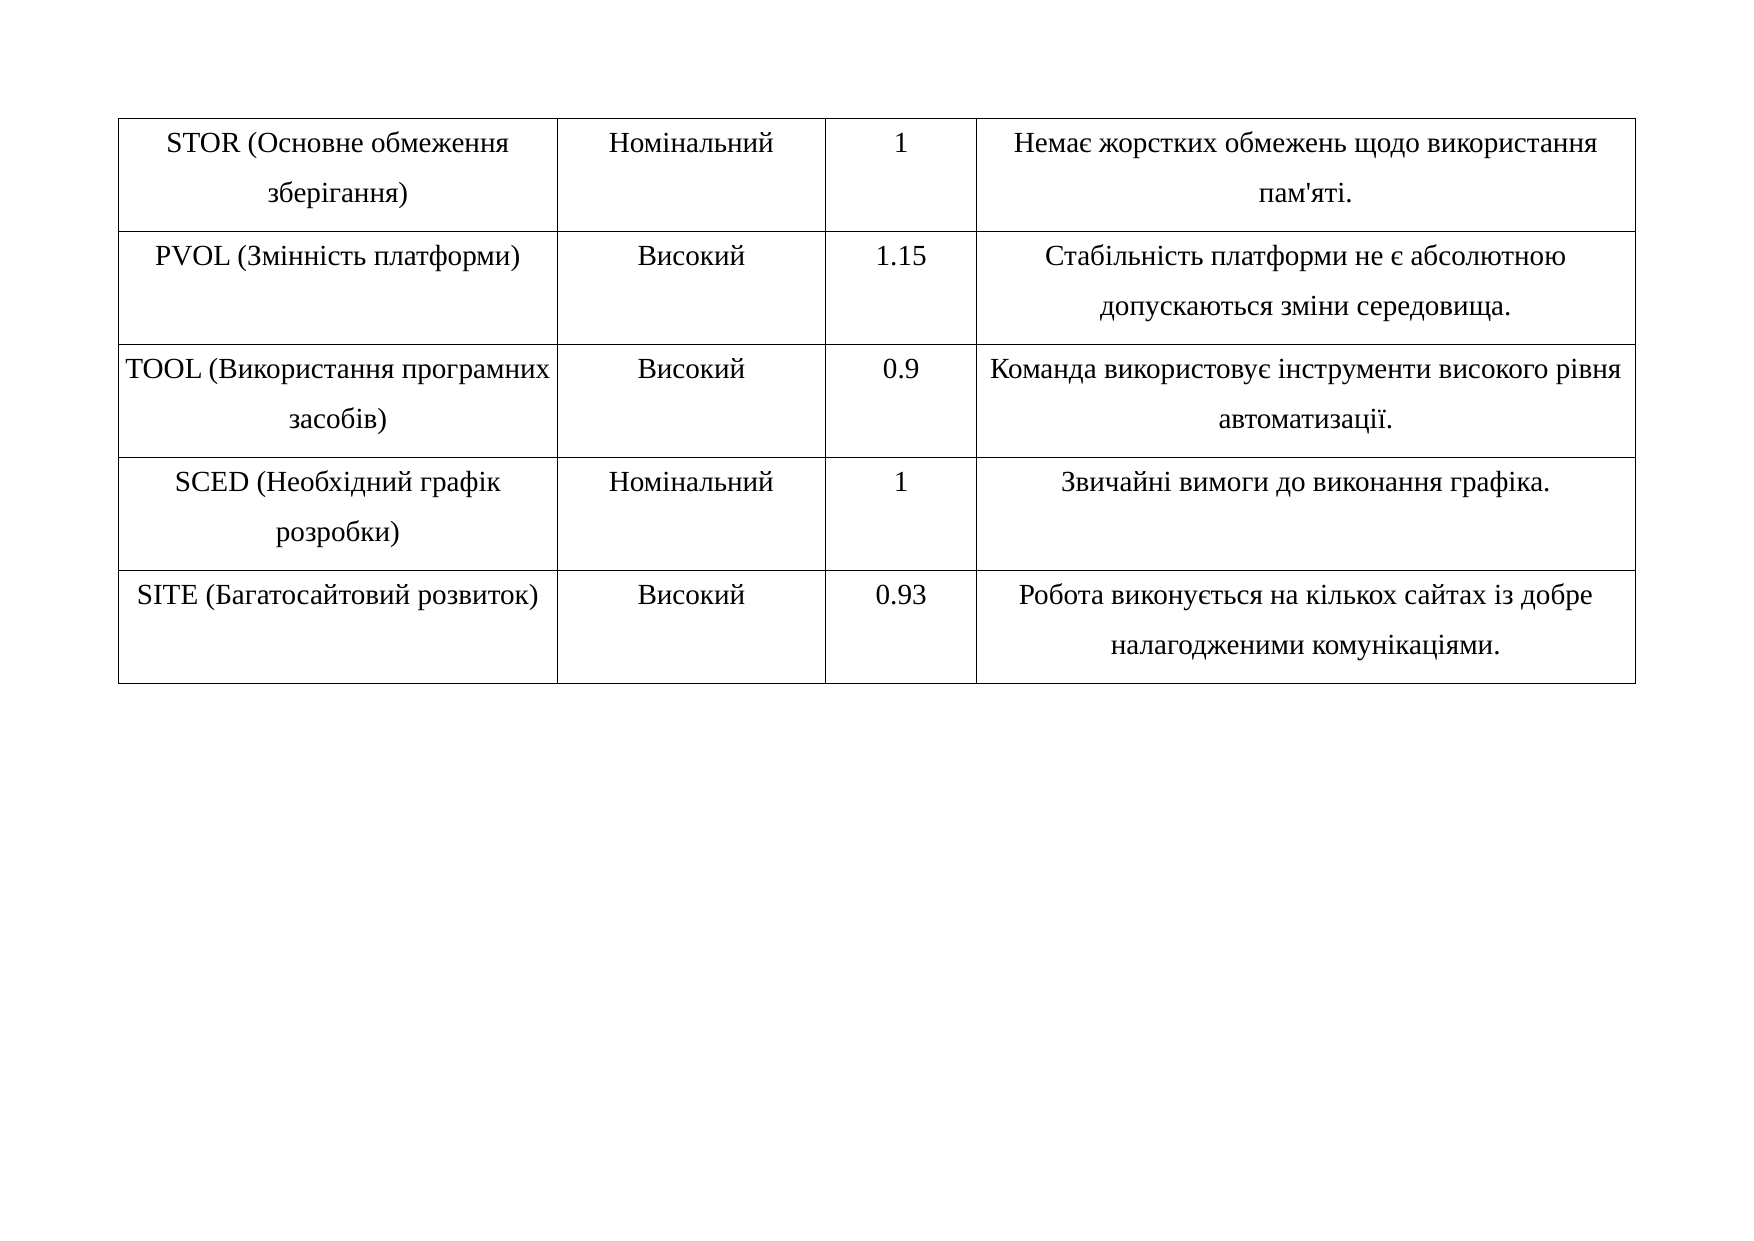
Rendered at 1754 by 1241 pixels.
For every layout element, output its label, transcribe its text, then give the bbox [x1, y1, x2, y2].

table_cell Високий [558, 345, 825, 457]
table_cell Робота виконується на кількох сайтах із добре налагодженими комунікаціями. [977, 571, 1635, 683]
table_cell PVOL (Змінність платформи) [119, 232, 557, 344]
table_cell SITE (Багатосайтовий розвиток) [119, 571, 557, 683]
table_cell Звичайні вимоги до виконання графіка. [977, 458, 1635, 570]
table_cell Номінальний [558, 119, 825, 231]
table_cell 1 [826, 119, 976, 231]
table_cell Немає жорстких обмежень щодо використання пам'яті. [977, 119, 1635, 231]
table_cell SCED (Необхідний графік розробки) [119, 458, 557, 570]
table_cell Високий [558, 571, 825, 683]
table_cell Номінальний [558, 458, 825, 570]
table_cell Команда використовує інструменти високого рівня автоматизації. [977, 345, 1635, 457]
table_cell TOOL (Використання програмних засобів) [119, 345, 557, 457]
table_cell 1.15 [826, 232, 976, 344]
table_cell Високий [558, 232, 825, 344]
table_cell STOR (Основне обмеження зберігання) [119, 119, 557, 231]
table_cell 0.9 [826, 345, 976, 457]
table_cell 1 [826, 458, 976, 570]
table_cell 0.93 [826, 571, 976, 683]
table_cell Стабільність платформи не є абсолютною допускаються зміни середовища. [977, 232, 1635, 344]
